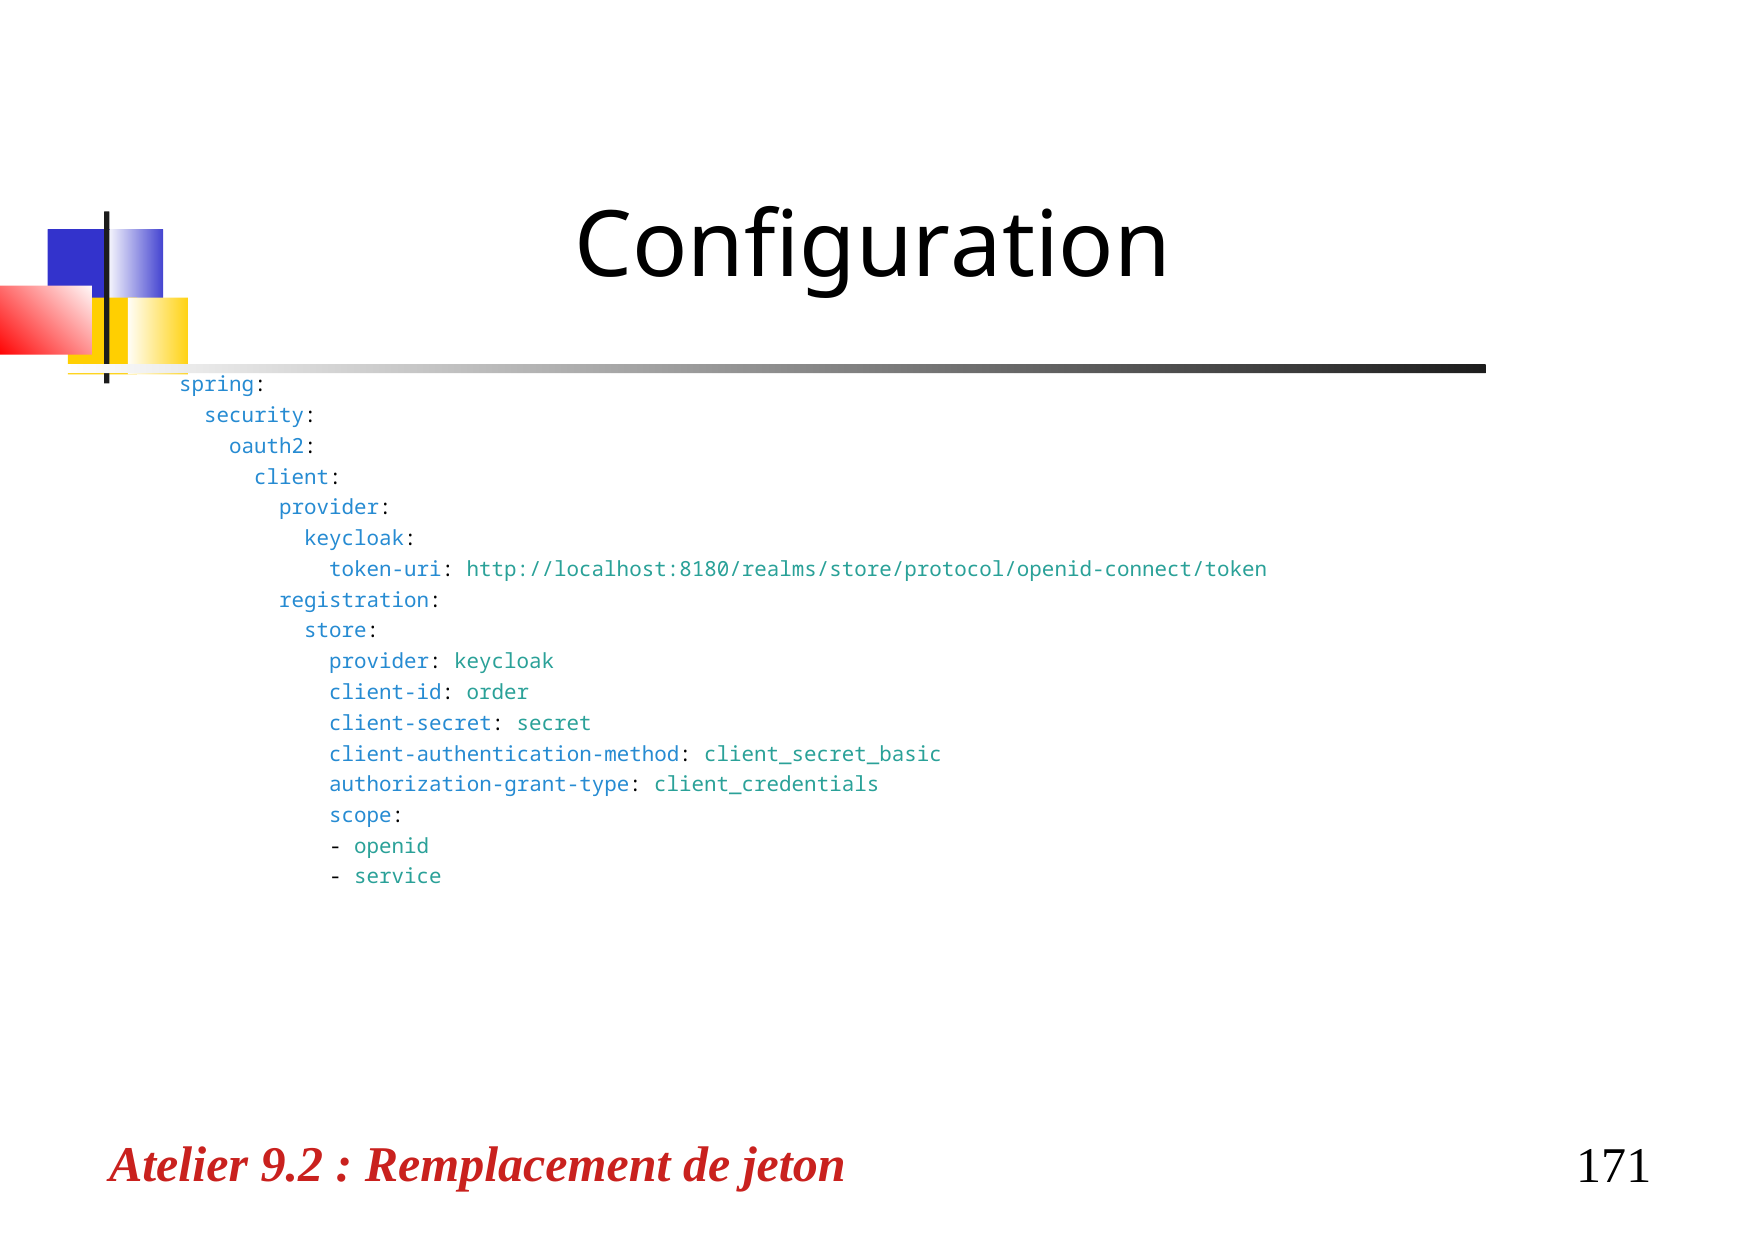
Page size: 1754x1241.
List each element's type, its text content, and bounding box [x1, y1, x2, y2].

list spring: security: oauth2: client: provider: keycloak: token-uri: http://localhost:8180/realms/store/protocol/openid-connect/token registration: store: provider: keycloak client-id: order client-secret: secret client-authentication-method: client_secret_basic authorization-grant-type: client_credentials scope: - openid - service [179, 371, 1567, 1091]
text_box Atelier 9.2 : Remplacement de jeton [94, 1128, 898, 1241]
title Configuration [179, 139, 1567, 351]
